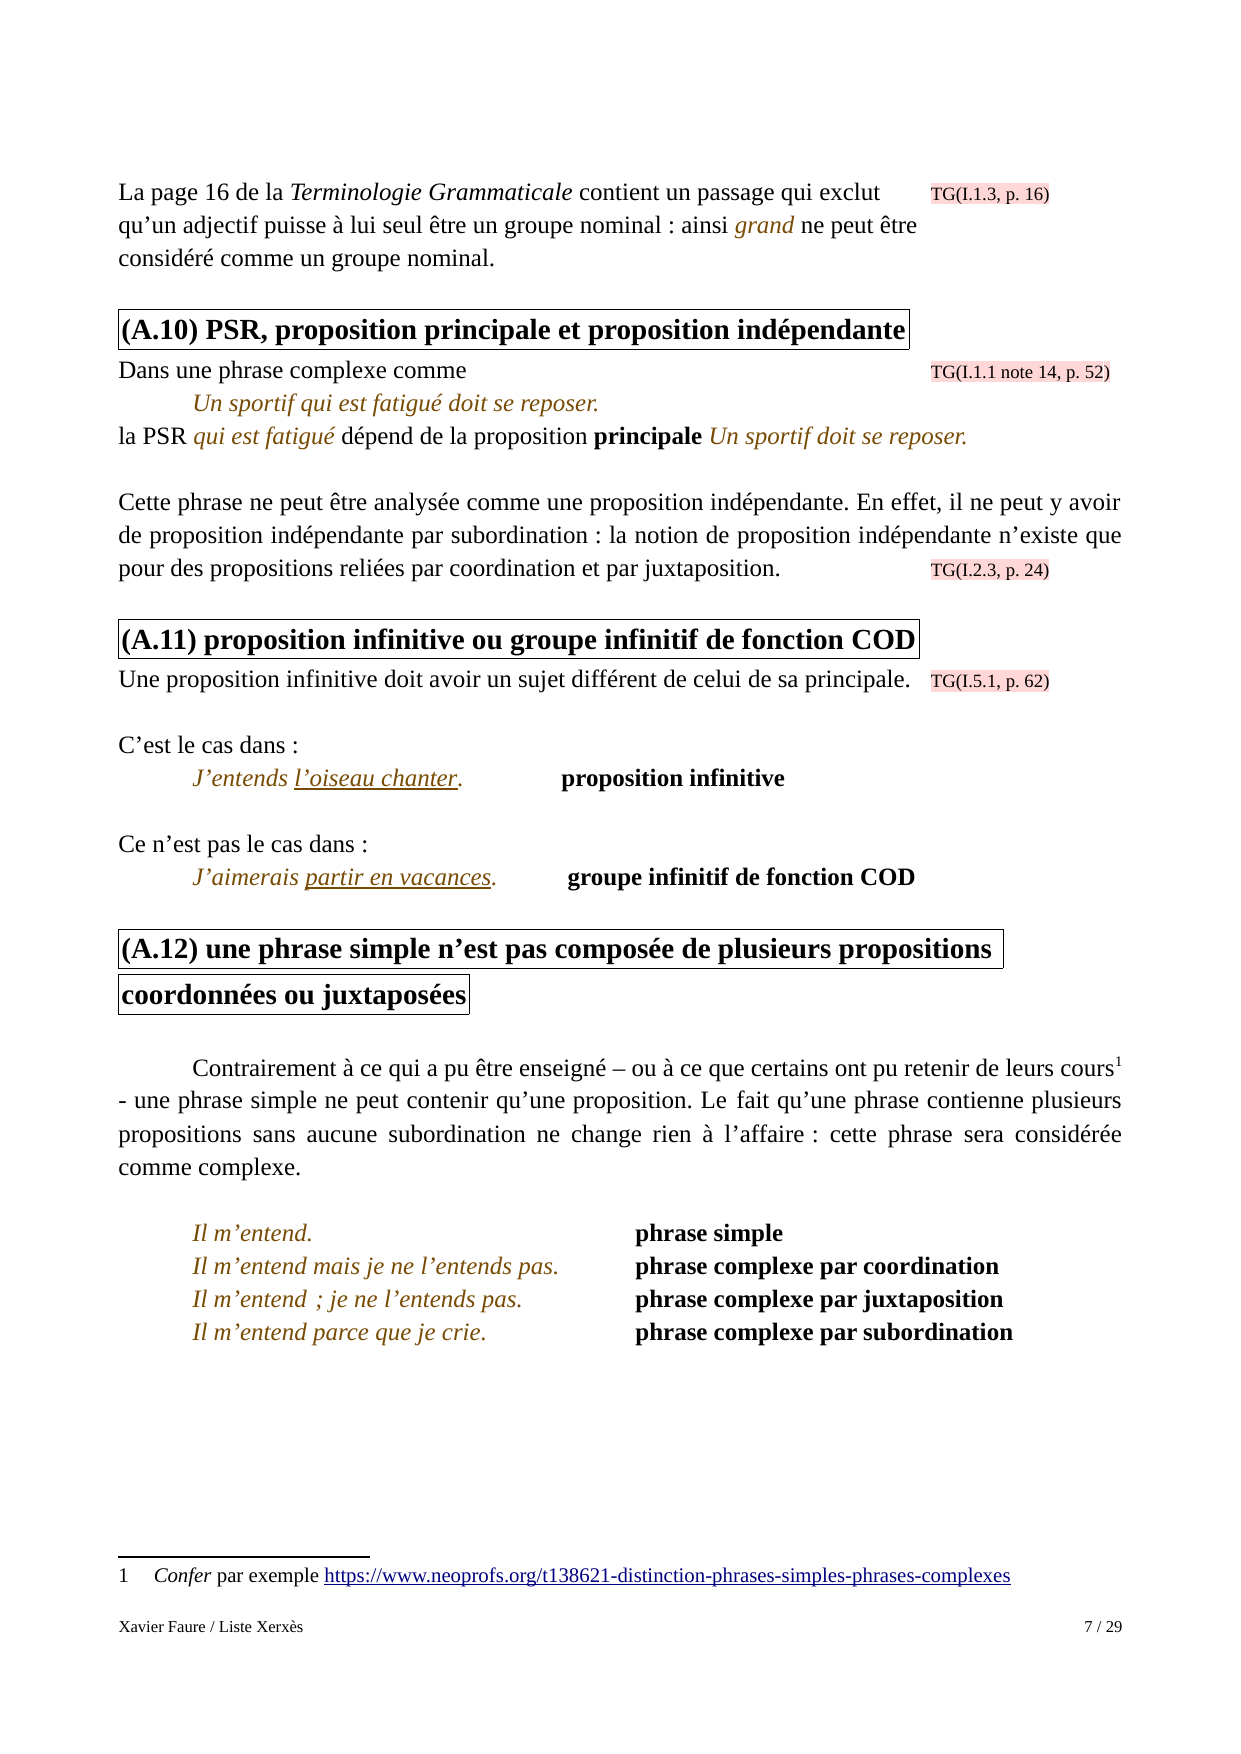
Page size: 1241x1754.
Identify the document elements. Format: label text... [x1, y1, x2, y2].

text considéré comme un groupe nominal. [118, 243, 1122, 272]
text Il m’entend. phrase simple [118, 1218, 1122, 1246]
text Une proposition infinitive doit avoir un sujet différent de celui de sa principale. TG(I.5.1, p. 62) [118, 664, 1122, 693]
text J’aimerais partir en vacances. groupe infinitif de fonction COD [118, 862, 1122, 891]
text C’est le cas dans : [118, 730, 1122, 759]
text Dans une phrase complexe comme TG(I.1.1 note 14, p. 52) [118, 355, 1122, 383]
text Il m’entend ; je ne l’entends pas. phrase complexe par juxtaposition [118, 1284, 1122, 1312]
text (A.12) une phrase simple n’est pas composée de plusieurs propositions coordonnées ou juxtaposées [118, 928, 1122, 1014]
text Ce n’est pas le cas dans : [118, 829, 1122, 858]
text [910, 309, 1122, 349]
text qu’un adjectif puisse à lui seul être un groupe nominal : ainsi grand ne peut être [118, 210, 1122, 239]
text Il m’entend parce que je crie. phrase complexe par subordination [118, 1317, 1122, 1346]
text La page 16 de la Terminologie Grammaticale contient un passage qui exclut TG(I.1.3, p. 16) [118, 177, 1122, 206]
text (A.11) proposition infinitive ou groupe infinitif de fonction COD [119, 620, 919, 658]
text la PSR qui est fatigué dépend de la proposition principale Un sportif doit se reposer. [118, 421, 1122, 449]
text Cette phrase ne peut être analysée comme une proposition indépendante. En effet, il ne peut y avoir de proposition indépendante par subordination : la notion de proposition indépendante n’existe que pour des propositions reliées par coordination et par juxtaposition. TG(I.2.3, p. 24) [118, 487, 1122, 582]
text Contrairement à ce qui a pu être enseigné – ou à ce que certains ont pu retenir de leurs cours - une phrase simple ne peut contenir qu’une proposition. Le fait qu’une phrase contienne plusieurs propositions sans aucune subordination ne change rien à l’affaire : cette phrase sera considérée comme complexe. [118, 1053, 1122, 1180]
text Un sportif qui est fatigué doit se reposer. [118, 388, 1122, 416]
text Il m’entend mais je ne l’entends pas. phrase complexe par coordination [118, 1251, 1122, 1279]
text Confer par exemple https://www.neoprofs.org/t138621-distinction-phrases-simples-phrases-complexes [118, 1563, 1122, 1587]
text [920, 619, 1122, 658]
text (A.10) PSR, proposition principale et proposition indépendante [119, 310, 909, 349]
text J’entends l’oiseau chanter. proposition infinitive [118, 763, 1122, 792]
